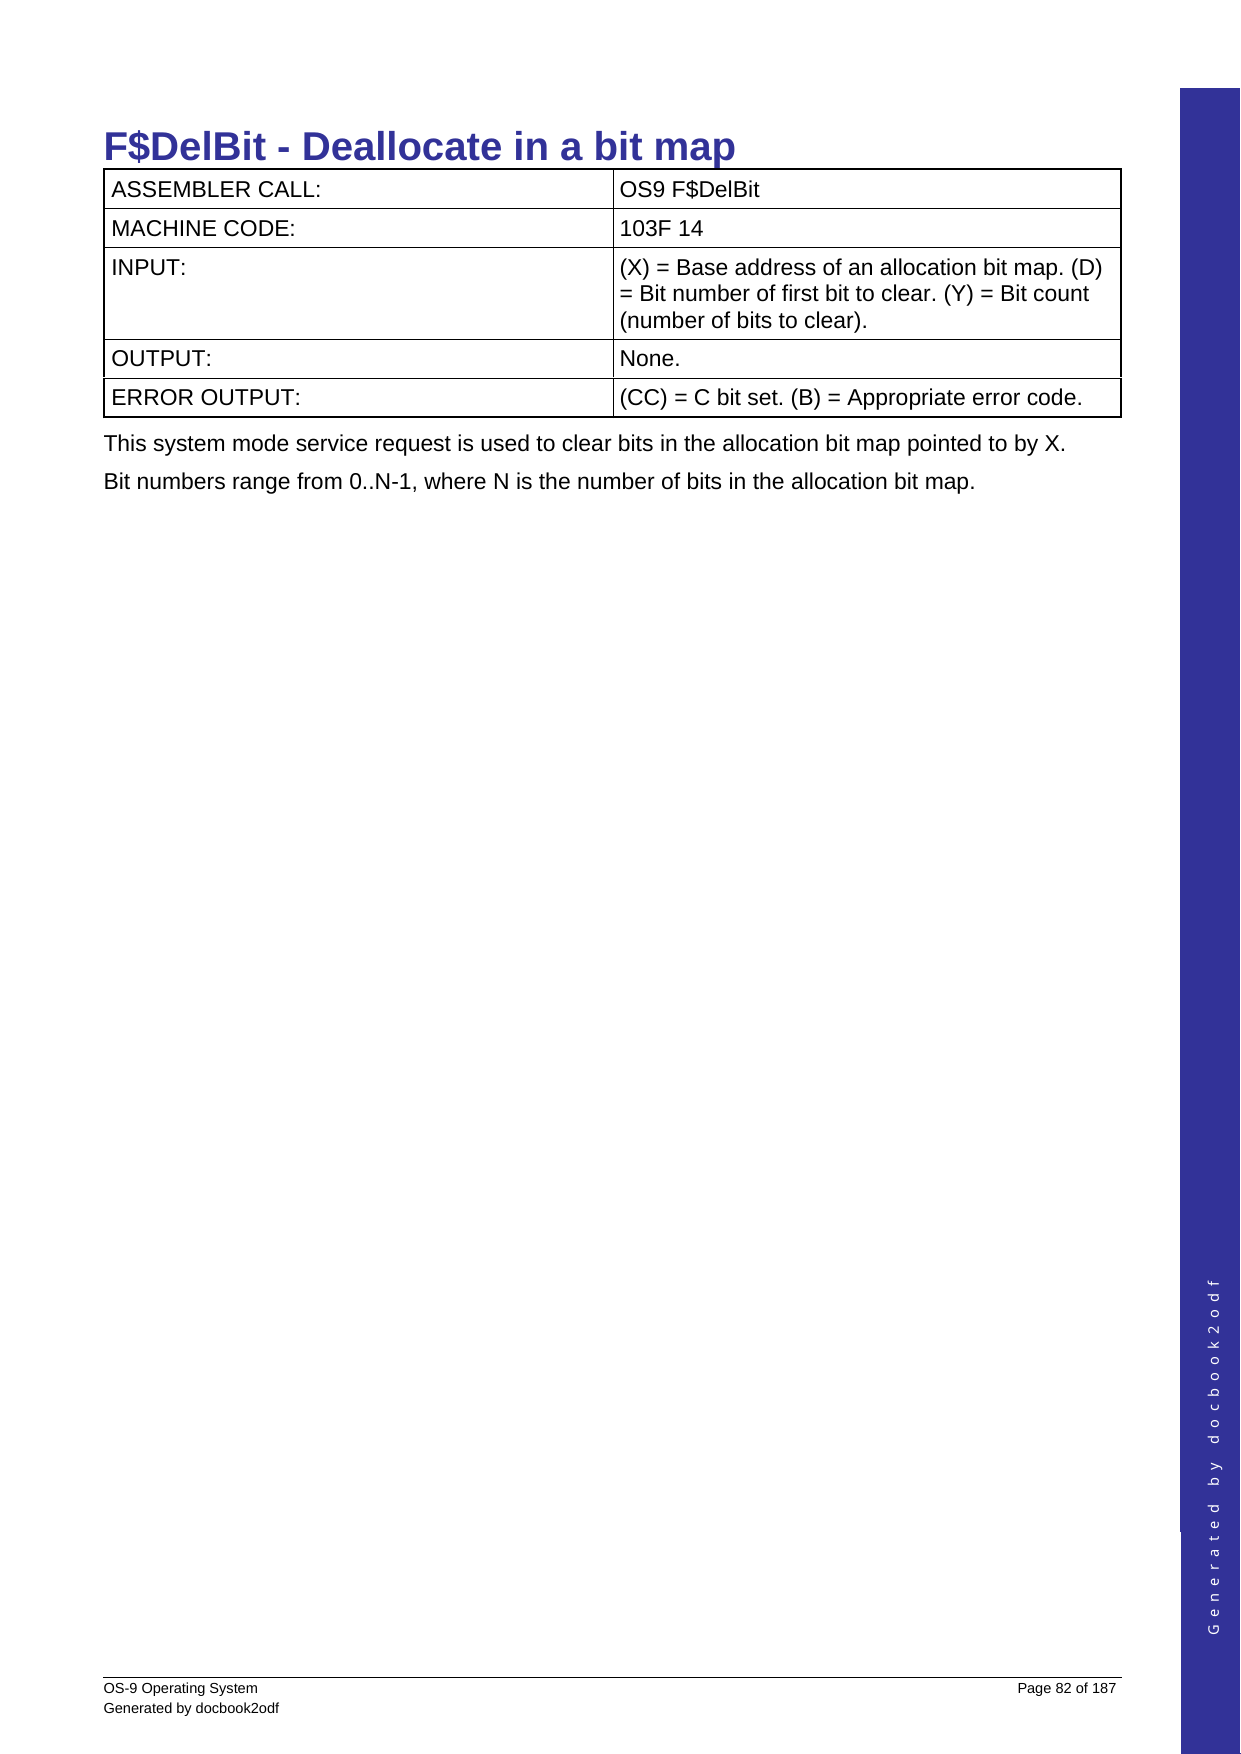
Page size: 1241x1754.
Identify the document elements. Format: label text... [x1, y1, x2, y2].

table_header OS9 F$DelBit [614, 170, 1120, 208]
table_header ASSEMBLER CALL: [105, 170, 613, 208]
table_cell (X) = Base address of an allocation bit map. (D) = Bit number of first bit to clear. (Y) = Bit count (number of bits to clear). [614, 248, 1120, 339]
table_cell ERROR OUTPUT: [105, 379, 613, 416]
table_cell OUTPUT: [105, 340, 613, 377]
table_cell (CC) = C bit set. (B) = Appropriate error code. [614, 379, 1120, 416]
subtitle F$DelBit - Deallocate in a bit map [103, 122, 1122, 168]
text Bit numbers range from 0..N-1, where N is the number of bits in the allocation bit map. [103, 468, 1122, 495]
text This system mode service request is used to clear bits in the allocation bit map pointed to by X. [103, 430, 1122, 457]
table_cell None. [614, 340, 1120, 377]
table_cell 103F 14 [614, 209, 1120, 247]
table_cell MACHINE CODE: [105, 209, 613, 247]
table_cell INPUT: [105, 248, 613, 339]
